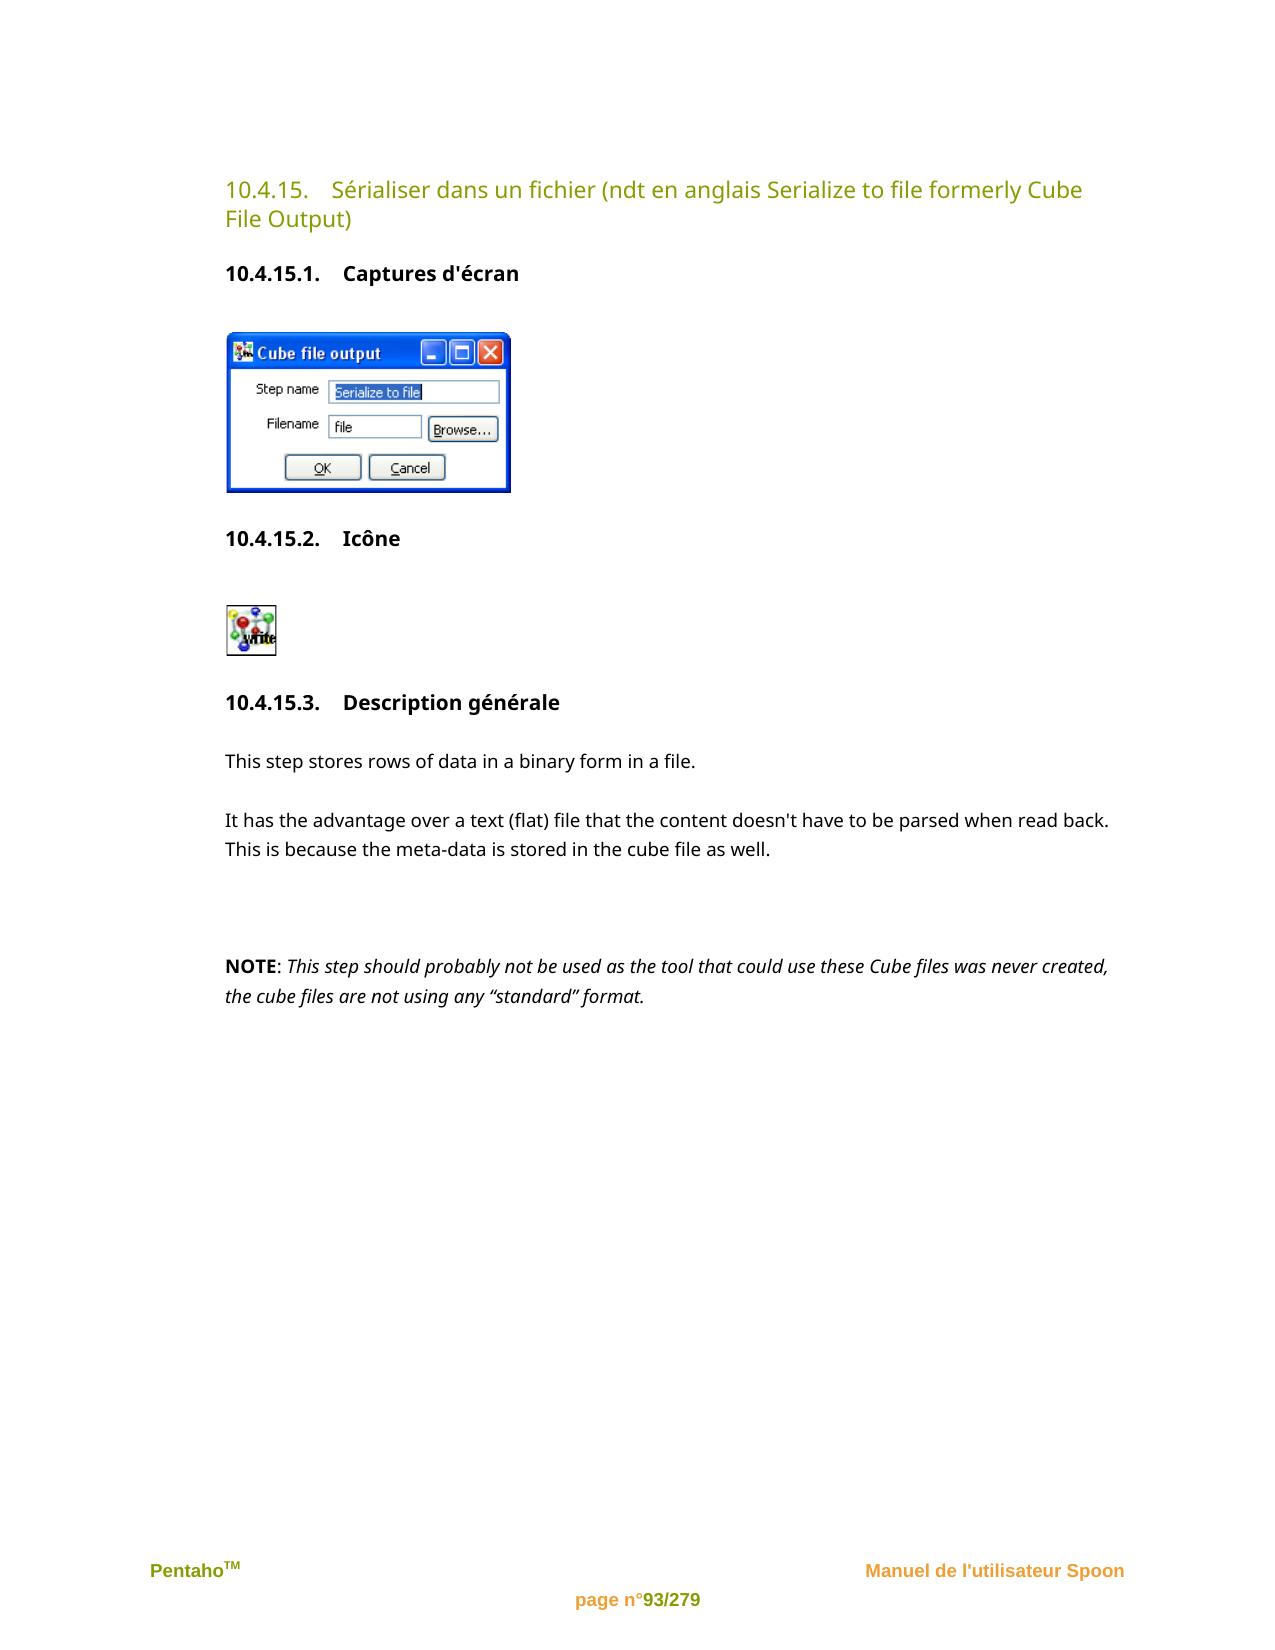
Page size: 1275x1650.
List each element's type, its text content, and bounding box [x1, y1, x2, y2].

subtitle Icône [225, 312, 1125, 552]
text It has the advantage over a text (flat) file that the content doesn't have to be parsed when read back. This is because the meta-data is stored in the cube file as well. [225, 804, 1125, 862]
text This step stores rows of data in a binary form in a file. [225, 745, 1125, 774]
picture [226, 605, 277, 656]
subtitle Captures d'écran [225, 258, 1125, 287]
subtitle Description générale [225, 577, 1125, 716]
picture [226, 332, 511, 493]
text NOTE: This step should probably not be used as the tool that could use these Cube files was never created, the cube files are not using any “standard” format. [225, 951, 1125, 1009]
subtitle Sérialiser dans un fichier (ndt en anglais Serialize to file formerly Cube File Output) [225, 175, 1125, 233]
